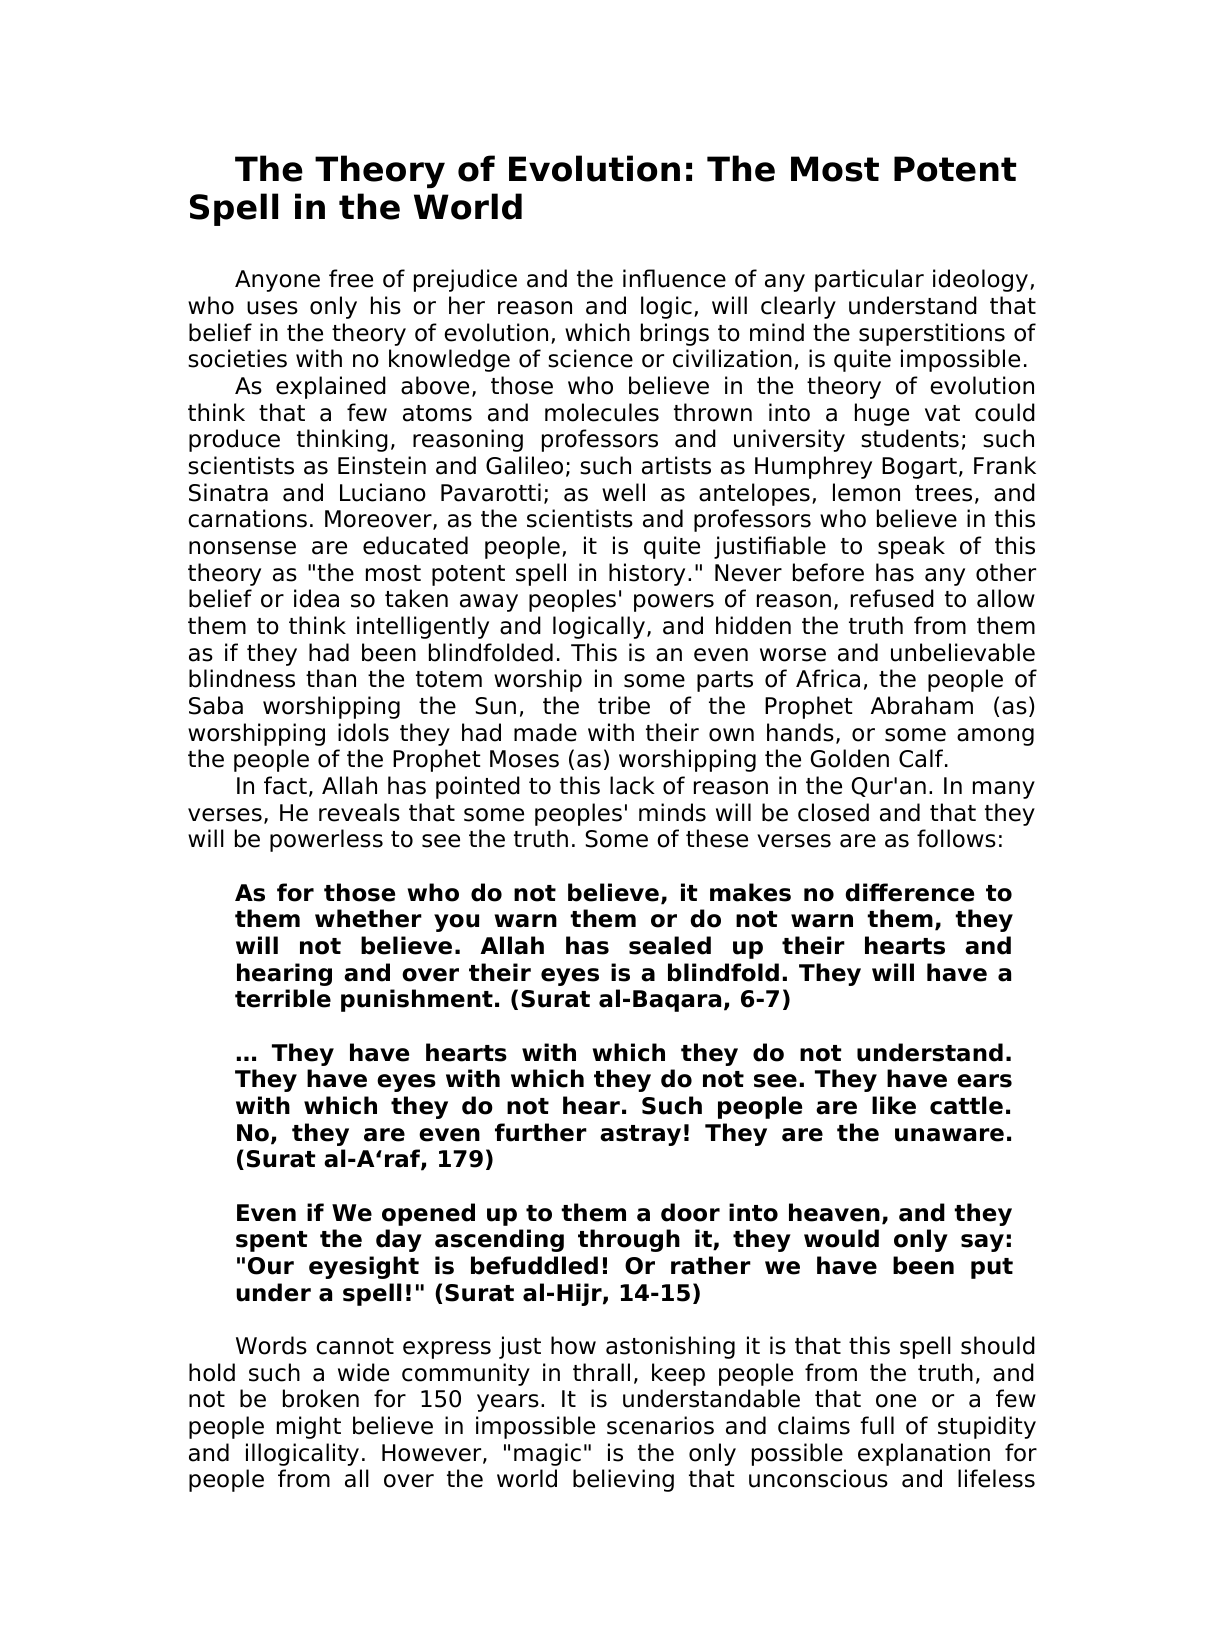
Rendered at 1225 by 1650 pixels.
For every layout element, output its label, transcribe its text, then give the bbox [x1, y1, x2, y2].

text … They have hearts with which they do not understand. They have eyes with which they do not see. They have ears with which they do not hear. Such people are like cattle. No, they are even further astray! They are the unaware. (Surat al-A‘raf, 179) [235, 1040, 1014, 1173]
text As explained above, those who believe in the theory of evolution think that a few atoms and molecules thrown into a huge vat could produce thinking, reasoning professors and university students; such scientists as Einstein and Galileo; such artists as Humphrey Bogart, Frank Sinatra and Luciano Pavarotti; as well as antelopes, lemon trees, and carnations. Moreover, as the scientists and professors who believe in this nonsense are educated people, it is quite justifiable to speak of this theory as "the most potent spell in history." Never before has any other belief or idea so taken away peoples' powers of reason, refused to allow them to think intelligently and logically, and hidden the truth from them as if they had been blindfolded. This is an even worse and unbelievable blindness than the totem worship in some parts of Africa, the people of Saba worshipping the Sun, the tribe of the Prophet Abraham (as) worshipping idols they had made with their own hands, or some among the people of the Prophet Moses (as) worshipping the Golden Calf. [187, 373, 1037, 773]
text Words cannot express just how astonishing it is that this spell should hold such a wide community in thrall, keep people from the truth, and not be broken for 150 years. It is understandable that one or a few people might believe in impossible scenarios and claims full of stupidity and illogicality. However, "magic" is the only possible explanation for people from all over the world believing that unconscious and lifeless [187, 1333, 1037, 1493]
text The Theory of Evolution: The Most Potent Spell in the World [187, 150, 1037, 228]
text Anyone free of prejudice and the influence of any particular ideology, who uses only his or her reason and logic, will clearly understand that belief in the theory of evolution, which brings to mind the superstitions of societies with no knowledge of science or civilization, is quite impossible. [187, 267, 1037, 373]
text Even if We opened up to them a door into heaven, and they spent the day ascending through it, they would only say: "Our eyesight is befuddled! Or rather we have been put under a spell!" (Surat al-Hijr, 14-15) [235, 1200, 1014, 1307]
text As for those who do not believe, it makes no difference to them whether you warn them or do not warn them, they will not believe. Allah has sealed up their hearts and hearing and over their eyes is a blindfold. They will have a terrible punishment. (Surat al-Baqara, 6-7) [235, 880, 1014, 1013]
text In fact, Allah has pointed to this lack of reason in the Qur'an. In many verses, He reveals that some peoples' minds will be closed and that they will be powerless to see the truth. Some of these verses are as follows: [187, 773, 1037, 853]
